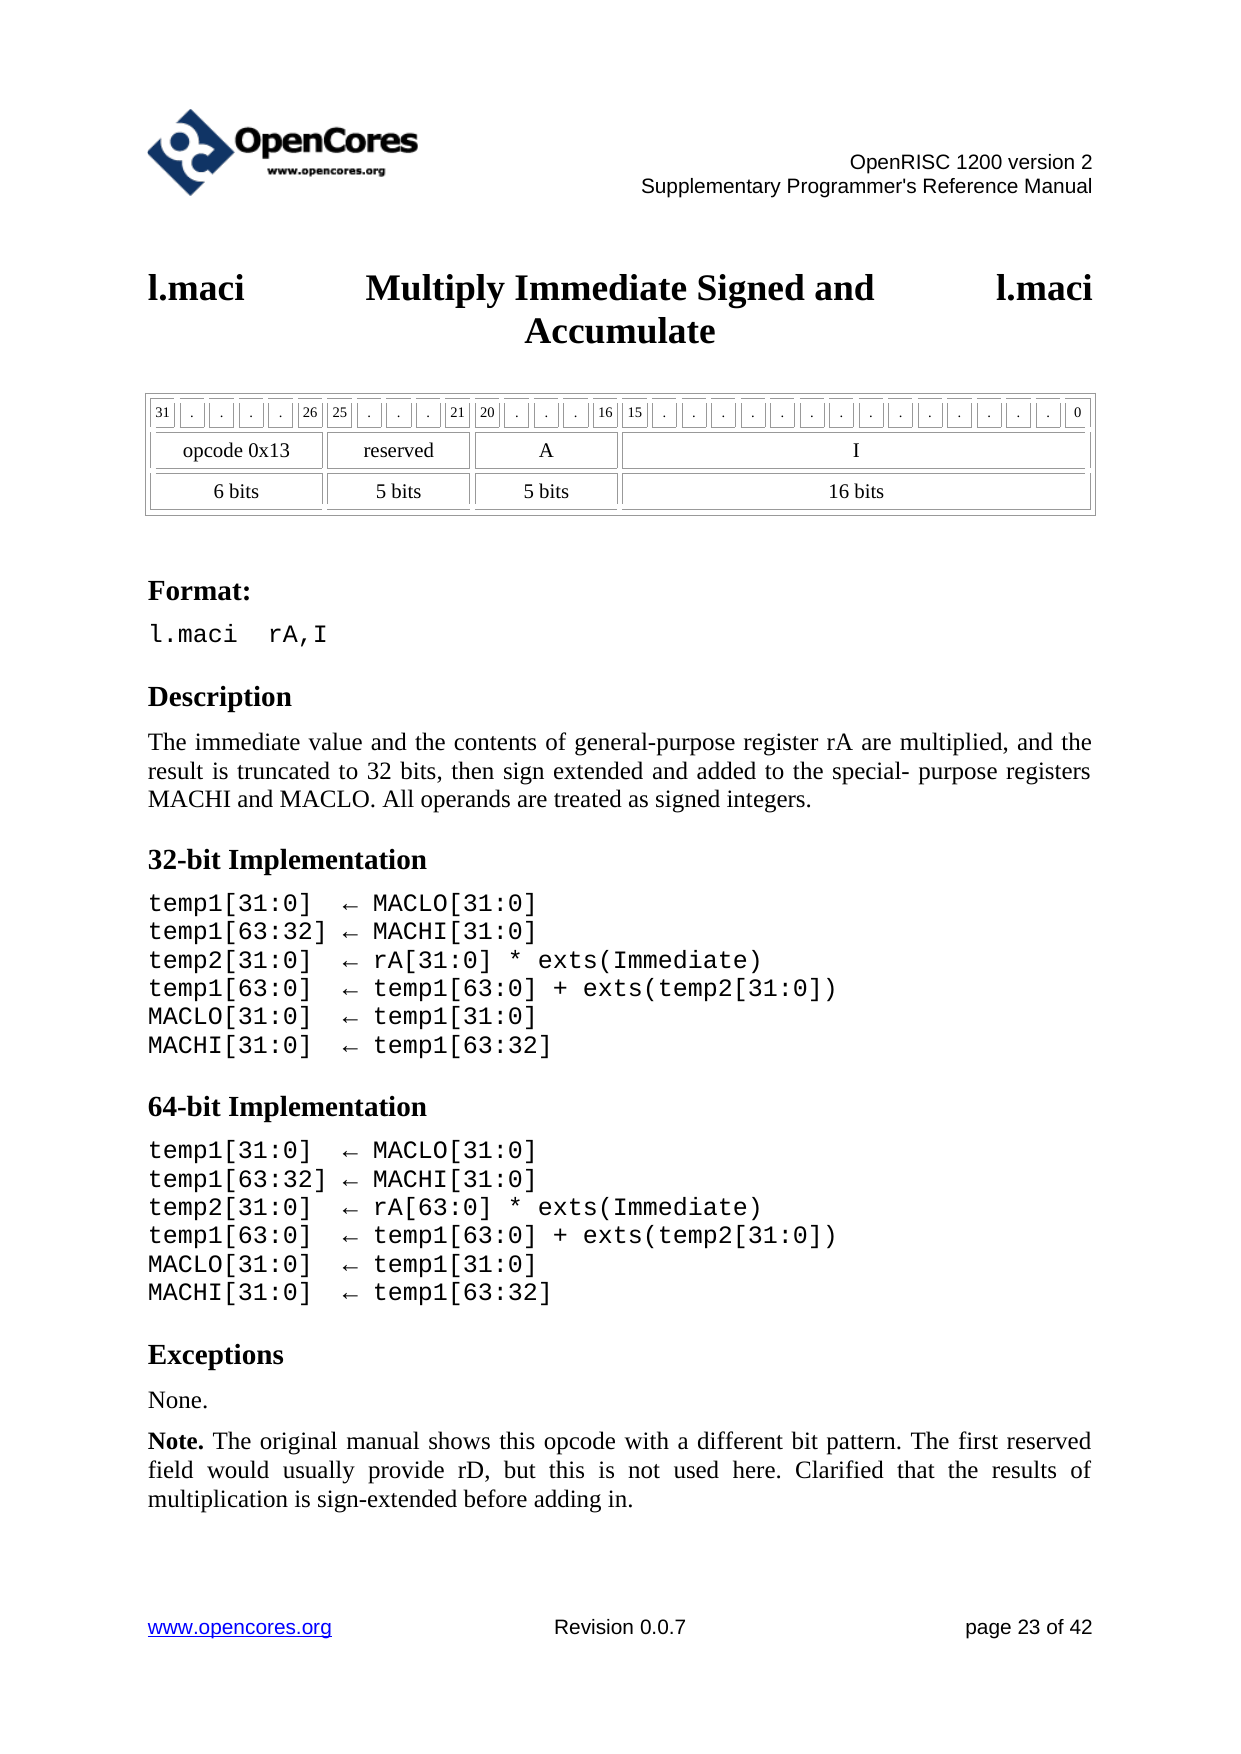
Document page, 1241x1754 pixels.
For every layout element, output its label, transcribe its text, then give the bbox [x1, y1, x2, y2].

table_header l.maci [915, 227, 1093, 351]
table_header 0 [1063, 394, 1093, 427]
table_header . [856, 394, 886, 427]
title Format: [148, 573, 1093, 607]
table_header l.maci [148, 227, 325, 351]
table_header . [561, 394, 590, 427]
text l.maci rA,I [148, 621, 1093, 650]
table_header . [679, 394, 708, 427]
text The immediate value and the contents of general-purpose register rA are multiplied, and the result is truncated to 32 bits, then sign extended and added to the special- purpose registers MACHI and MACLO. All operands are treated as signed integers. [148, 727, 1093, 813]
text temp2[31:0] ← rA[31:0] * exts(Immediate) [148, 947, 1093, 976]
table_header . [266, 394, 295, 427]
table_header 16 [590, 394, 620, 427]
table_header Multiply Immediate Signed and Accumulate [325, 227, 915, 351]
table_cell I [620, 427, 1093, 468]
picture [147, 109, 418, 196]
table_cell 5 bits [325, 468, 472, 509]
table_header . [797, 394, 826, 427]
table_header . [974, 394, 1003, 427]
text MACHI[31:0] ← temp1[63:32] [148, 1279, 1093, 1308]
table_header . [886, 394, 915, 427]
table_header . [177, 394, 207, 427]
title 32-bit Implementation [148, 842, 1093, 876]
table_cell opcode 0x13 [148, 427, 325, 468]
table_header . [708, 394, 738, 427]
table_cell 6 bits [148, 468, 325, 509]
table_header . [826, 394, 856, 427]
text MACLO[31:0] ← temp1[31:0] [148, 1251, 1093, 1279]
text temp1[63:32] ← MACHI[31:0] [148, 919, 1093, 947]
table_cell 5 bits [472, 468, 620, 509]
text Note. The original manual shows this opcode with a different bit pattern. The first reserved field would usually provide rD, but this is not used here. Clarified that the results of multiplication is sign-extended before adding in. [148, 1426, 1093, 1513]
text temp1[31:0] ← MACLO[31:0] [148, 1138, 1093, 1166]
table_header 15 [620, 394, 649, 427]
text None. [148, 1385, 1093, 1414]
text MACLO[31:0] ← temp1[31:0] [148, 1004, 1093, 1032]
table_cell reserved [325, 427, 472, 468]
text temp1[63:32] ← MACHI[31:0] [148, 1166, 1093, 1194]
table_header . [236, 394, 266, 427]
text temp1[63:0] ← temp1[63:0] + exts(temp2[31:0]) [148, 1223, 1093, 1251]
table_header . [649, 394, 679, 427]
title Description [148, 679, 1093, 712]
table_header 25 [325, 394, 354, 427]
text temp1[31:0] ← MACLO[31:0] [148, 891, 1093, 919]
table_cell A [472, 427, 620, 468]
table_header . [1004, 394, 1033, 427]
table_header . [384, 394, 413, 427]
table_header . [768, 394, 797, 427]
text MACHI[31:0] ← temp1[63:32] [148, 1032, 1093, 1061]
table_header 31 [148, 394, 177, 427]
text temp1[63:0] ← temp1[63:0] + exts(temp2[31:0]) [148, 976, 1093, 1004]
table_header . [1033, 394, 1063, 427]
table_header . [531, 394, 561, 427]
table_header 21 [443, 394, 472, 427]
text temp2[31:0] ← rA[63:0] * exts(Immediate) [148, 1194, 1093, 1223]
title 64-bit Implementation [148, 1089, 1093, 1123]
table_header . [915, 394, 944, 427]
table_header . [207, 394, 236, 427]
table_cell 16 bits [620, 468, 1093, 509]
table_header . [738, 394, 767, 427]
table_header . [502, 394, 531, 427]
table_header . [945, 394, 974, 427]
table_header 20 [472, 394, 502, 427]
title Exceptions [148, 1337, 1093, 1370]
table_header . [413, 394, 443, 427]
table_header 26 [295, 394, 325, 427]
table_header . [354, 394, 384, 427]
